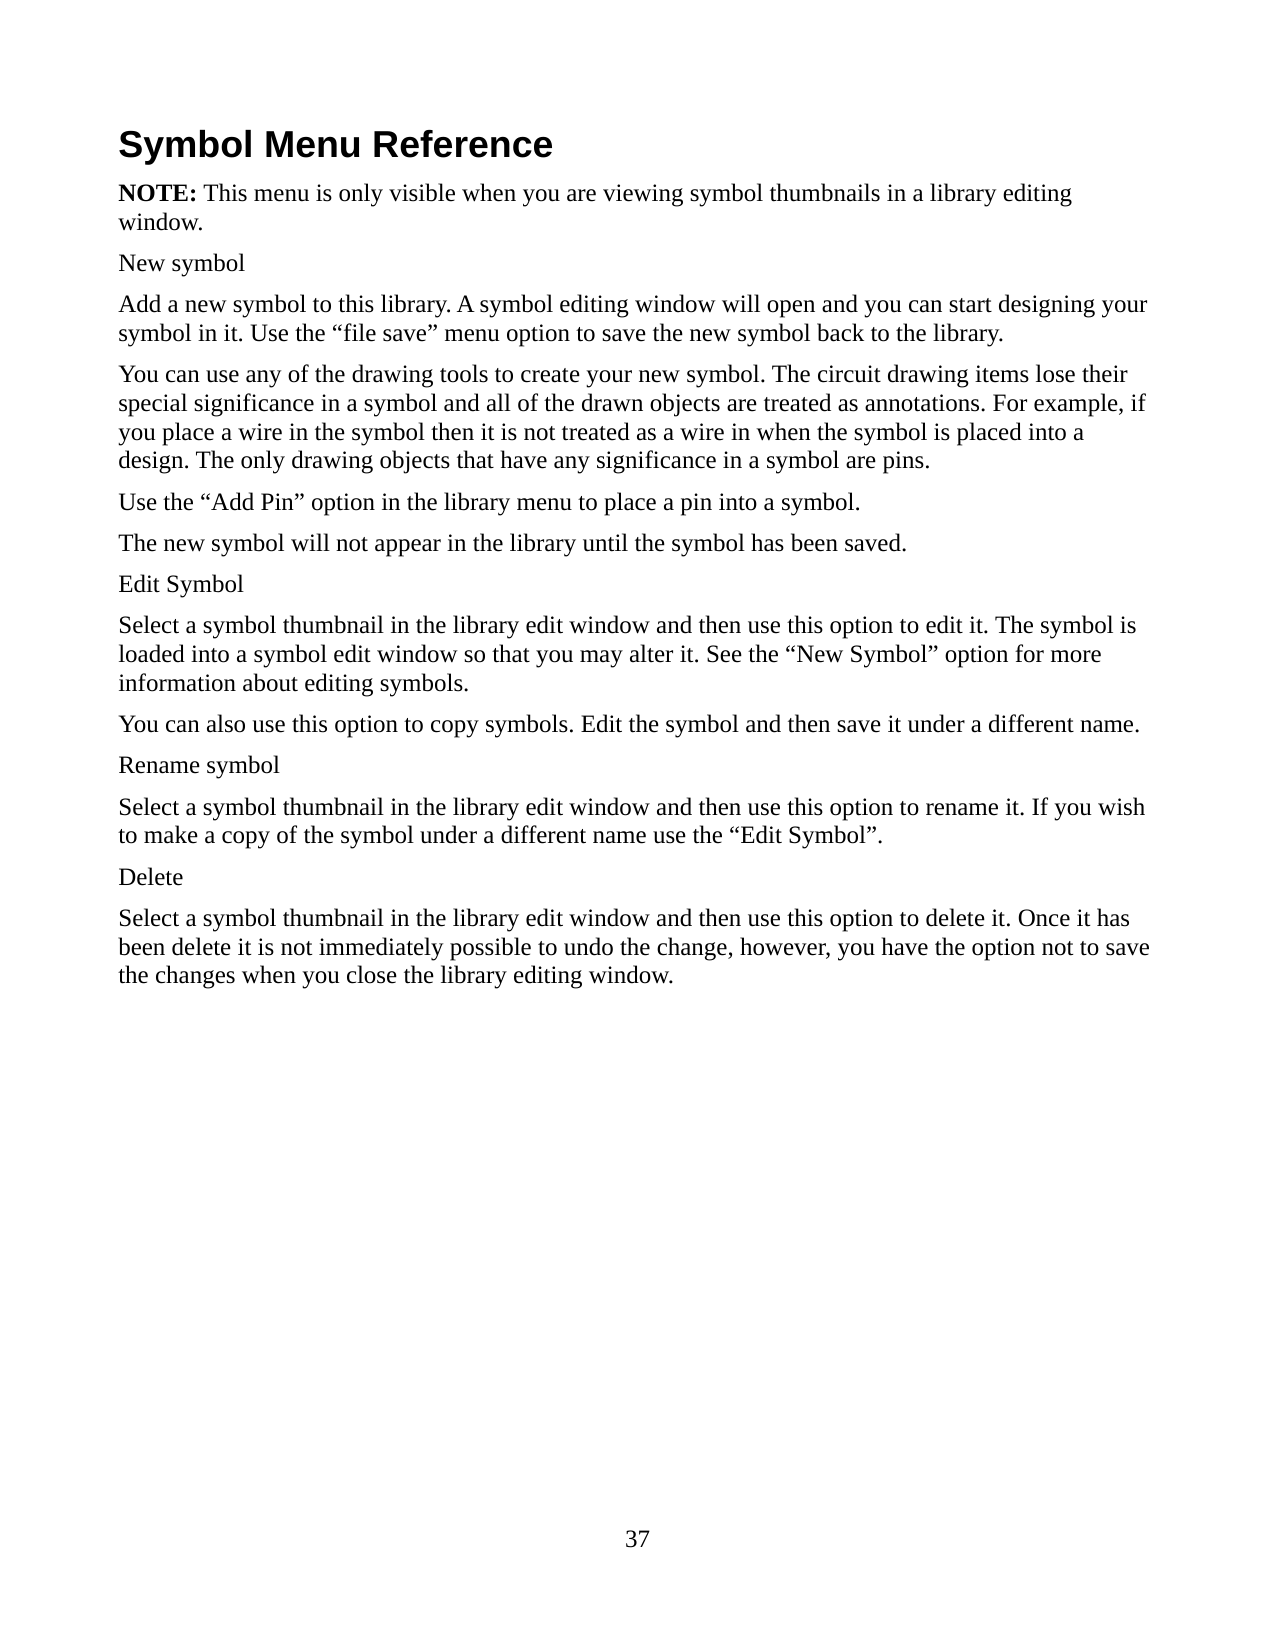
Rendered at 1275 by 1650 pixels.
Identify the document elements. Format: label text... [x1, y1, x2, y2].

text Symbol Menu Reference [118, 122, 1157, 165]
text The new symbol will not appear in the library until the symbol has been saved. [118, 528, 1157, 557]
text Use the “Add Pin” option in the library menu to place a pin into a symbol. [118, 487, 1157, 515]
text Select a symbol thumbnail in the library edit window and then use this option to rename it. If you wish to make a copy of the symbol under a different name use the “Edit Symbol”. [118, 792, 1157, 849]
text Add a new symbol to this library. A symbol editing window will open and you can start designing your symbol in it. Use the “file save” menu option to save the new symbol back to the library. [118, 289, 1157, 347]
text Select a symbol thumbnail in the library edit window and then use this option to edit it. The symbol is loaded into a symbol edit window so that you may alter it. See the “New Symbol” option for more information about editing symbols. [118, 610, 1157, 697]
text Edit Symbol [118, 569, 1157, 598]
text Delete [118, 862, 1157, 890]
text New symbol [118, 248, 1157, 277]
text You can also use this option to copy symbols. Edit the symbol and then save it under a different name. [118, 709, 1157, 738]
text You can use any of the drawing tools to create your new symbol. The circuit drawing items lose their special significance in a symbol and all of the drawn objects are treated as annotations. For example, if you place a wire in the symbol then it is not treated as a wire in when the symbol is placed into a design. The only drawing objects that have any significance in a symbol are pins. [118, 359, 1157, 474]
text Rename symbol [118, 750, 1157, 779]
text Select a symbol thumbnail in the library edit window and then use this option to delete it. Once it has been delete it is not immediately possible to undo the change, however, you have the option not to save the changes when you close the library editing window. [118, 903, 1157, 989]
text NOTE: This menu is only visible when you are viewing symbol thumbnails in a library editing window. [118, 178, 1157, 235]
